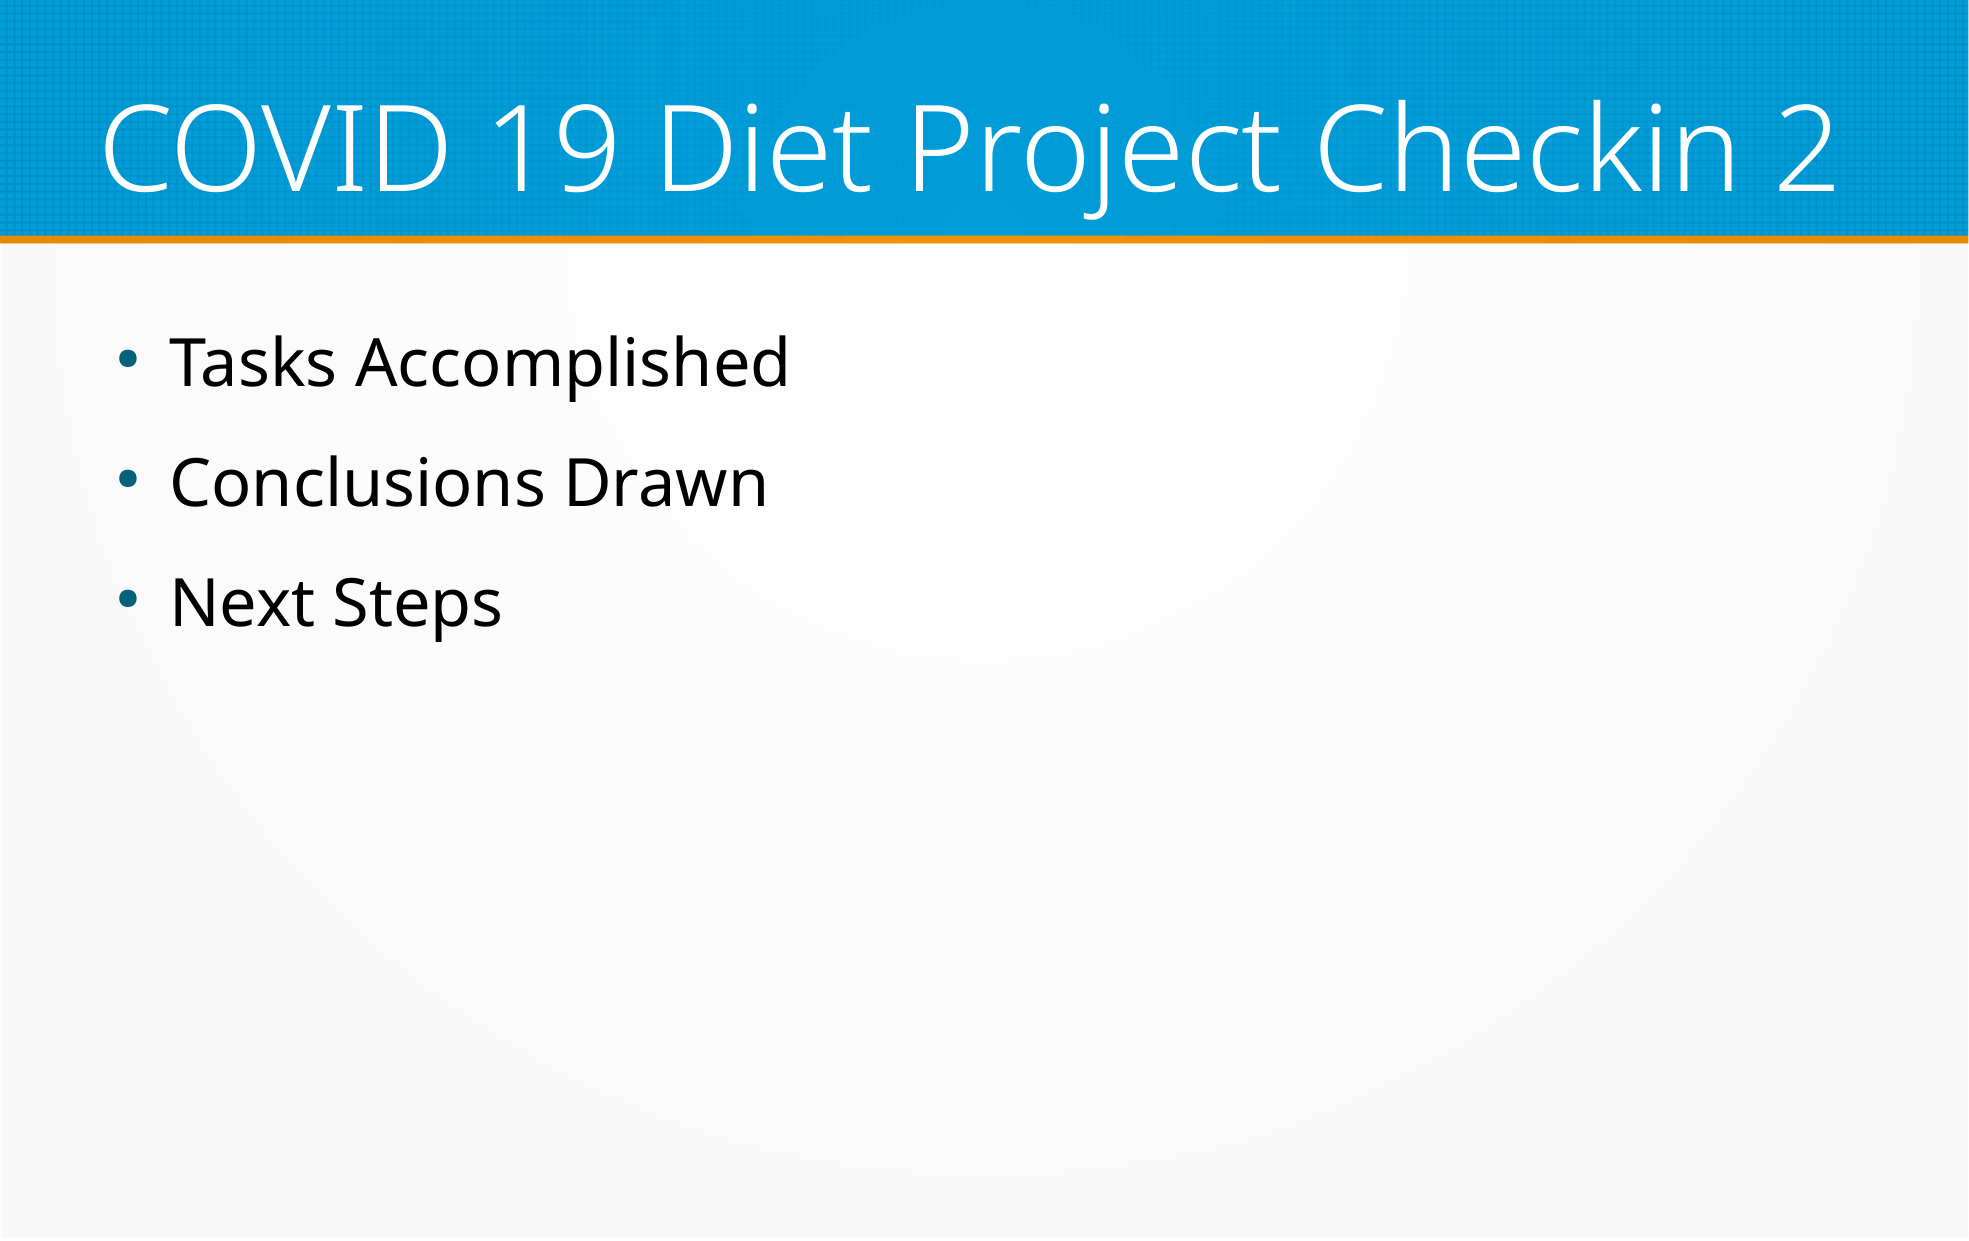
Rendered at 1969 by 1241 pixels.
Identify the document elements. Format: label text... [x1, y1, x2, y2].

title COVID 19 Diet Project Checkin 2 [98, 19, 1870, 227]
picture [0, 236, 1969, 1241]
list Tasks Accomplished Conclusions Drawn Next Steps [98, 315, 1861, 1081]
